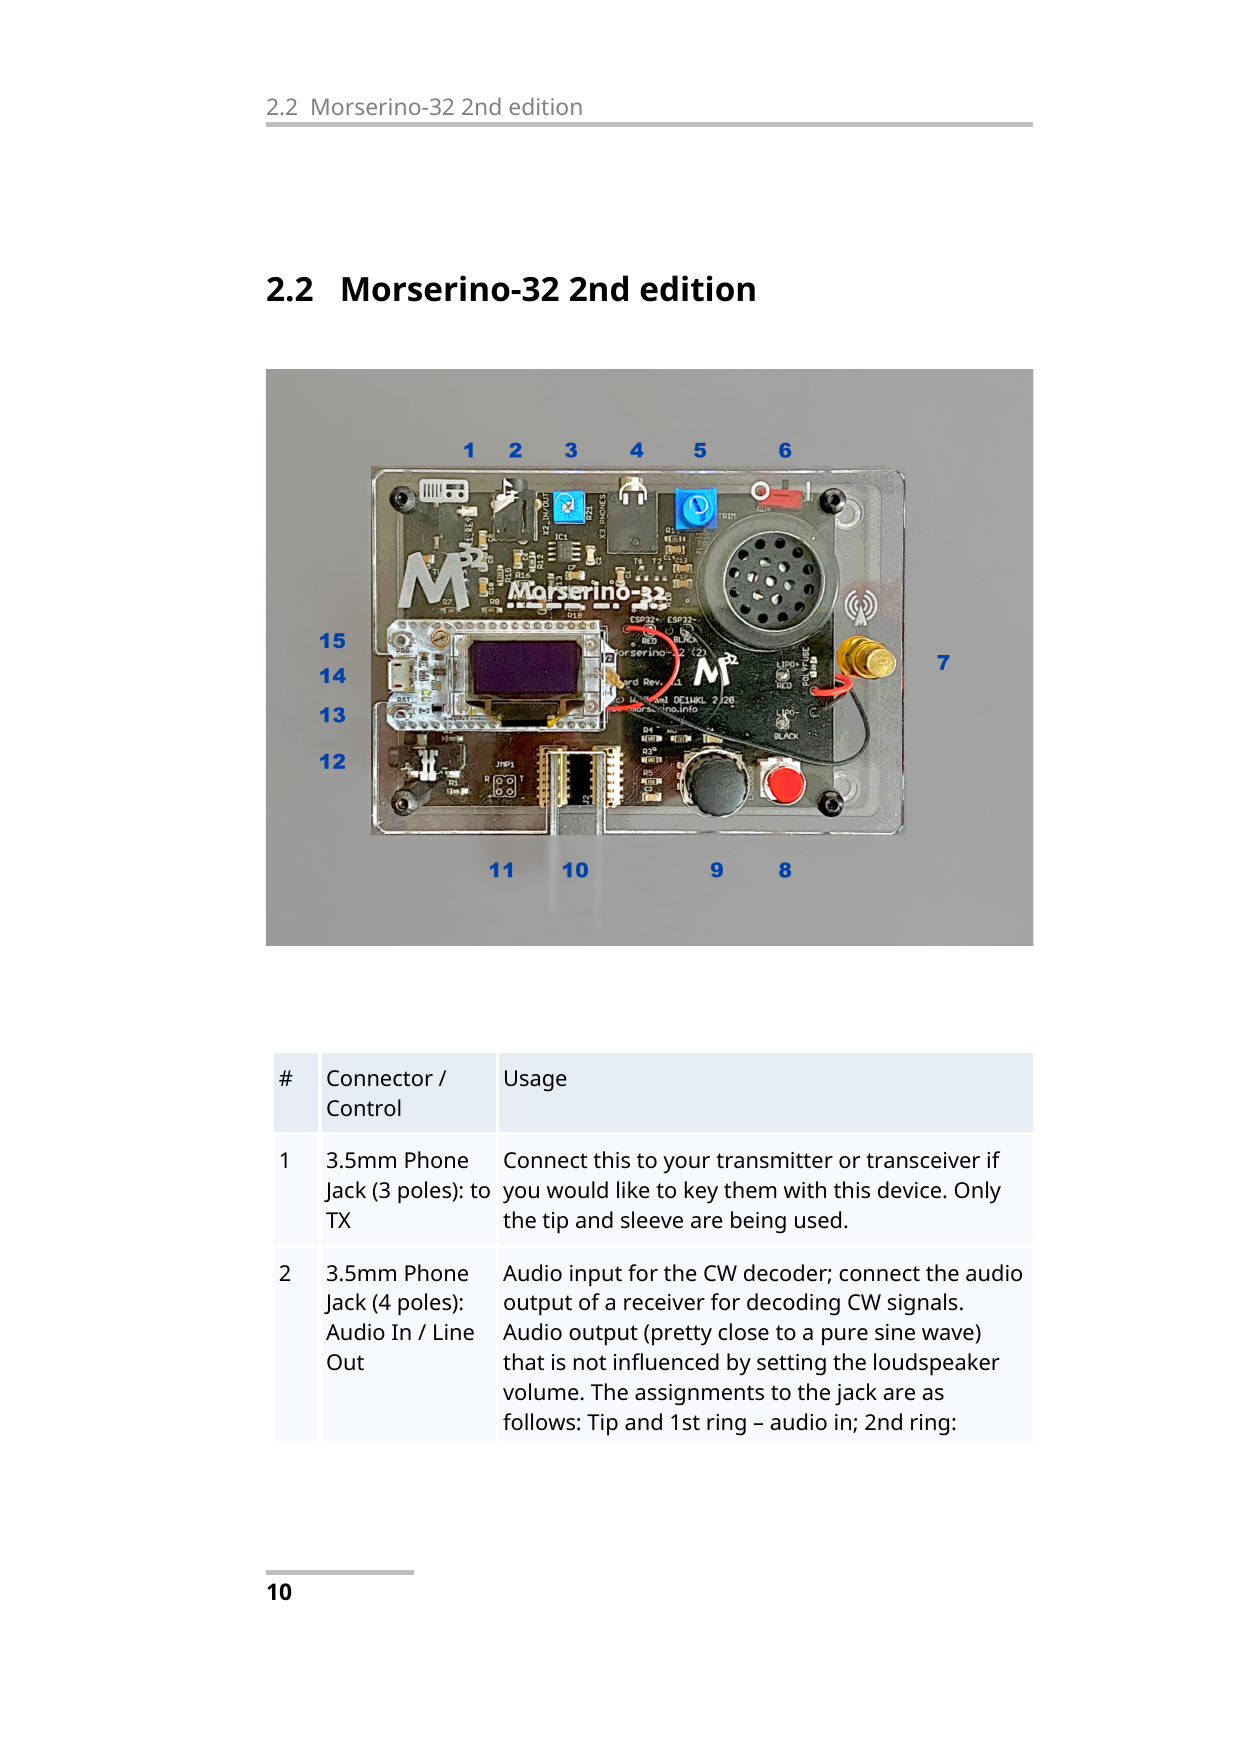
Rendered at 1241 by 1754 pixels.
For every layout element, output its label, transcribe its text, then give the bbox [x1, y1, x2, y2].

table_header Usage [499, 1053, 1033, 1132]
picture [265, 369, 1034, 946]
table_cell 3.5mm Phone Jack (4 poles): Audio In / Line Out [322, 1248, 496, 1442]
table_header Connector / Control [322, 1053, 496, 1132]
table_cell 3.5mm Phone Jack (3 poles): to TX [322, 1135, 496, 1244]
table_cell 1 [274, 1135, 318, 1244]
table_cell Audio input for the CW decoder; connect the audio output of a receiver for decoding CW signals. Audio output (pretty close to a pure sine wave) that is not influenced by setting the loudspeaker volume. The assignments to the jack are as follows: Tip and 1st ring – audio in; 2nd ring: [499, 1248, 1033, 1442]
table_cell Connect this to your transmitter or transceiver if you would like to key them with this device. Only the tip and sleeve are being used. [499, 1135, 1033, 1244]
table_header # [274, 1053, 318, 1132]
subtitle Morserino-32 2nd edition [266, 266, 1033, 311]
table_cell 2 [274, 1248, 318, 1442]
